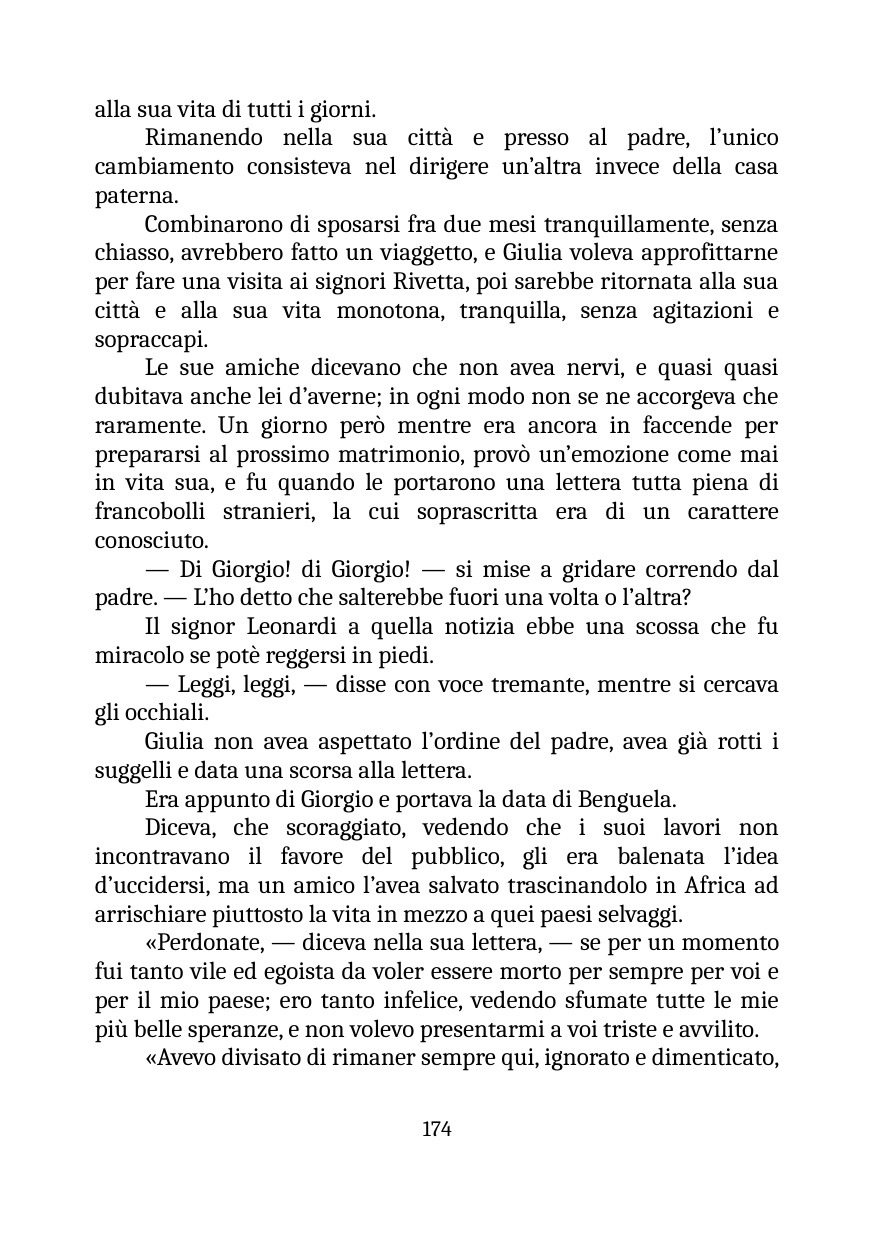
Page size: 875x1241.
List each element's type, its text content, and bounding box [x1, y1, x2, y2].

text Diceva, che scoraggiato, vedendo che i suoi lavori non incontravano il favore del pubblico, gli era balenata l’idea d’uccidersi, ma un amico l’avea salvato trascinandolo in Africa ad arrischiare piuttosto la vita in mezzo a quei paesi selvaggi. [94, 813, 779, 928]
text Giulia non avea aspettato l’ordine del padre, avea già rotti i suggelli e data una scorsa alla lettera. [94, 727, 779, 784]
text Combinarono di sposarsi fra due mesi tranquillamente, senza chiasso, avrebbero fatto un viaggetto, e Giulia voleva approfittarne per fare una visita ai signori Rivetta, poi sarebbe ritornata alla sua città e alla sua vita monotona, tranquilla, senza agitazioni e sopraccapi. [94, 209, 779, 353]
text Il signor Leonardi a quella notizia ebbe una scossa che fu miracolo se potè reggersi in piedi. [94, 612, 779, 669]
text «Perdonate, — diceva nella sua lettera, — se per un momento fui tanto vile ed egoista da voler essere morto per sempre per voi e per il mio paese; ero tanto infelice, vedendo sfumate tutte le mie più belle speranze, e non volevo presentarmi a voi triste e avvilito. [94, 928, 779, 1043]
text — Leggi, leggi, — disse con voce tremante, mentre si cercava gli occhiali. [94, 669, 779, 727]
text Era appunto di Giorgio e portava la data di Benguela. [94, 784, 779, 813]
text «Avevo divisato di rimaner sempre qui, ignorato e dimenticato, [94, 1043, 779, 1072]
text Le sue amiche dicevano che non avea nervi, e quasi quasi dubitava anche lei d’averne; in ogni modo non se ne accorgeva che raramente. Un giorno però mentre era ancora in faccende per prepararsi al prossimo matrimonio, provò un’emozione come mai in vita sua, e fu quando le portarono una lettera tutta piena di francobolli stranieri, la cui soprascritta era di un carattere conosciuto. [94, 353, 779, 554]
text Rimanendo nella sua città e presso al padre, l’unico cambiamento consisteva nel dirigere un’altra invece della casa paterna. [94, 123, 779, 209]
text alla sua vita di tutti i giorni. [94, 94, 779, 123]
text — Di Giorgio! di Giorgio! — si mise a gridare correndo dal padre. — L’ho detto che salterebbe fuori una volta o l’altra? [94, 554, 779, 612]
